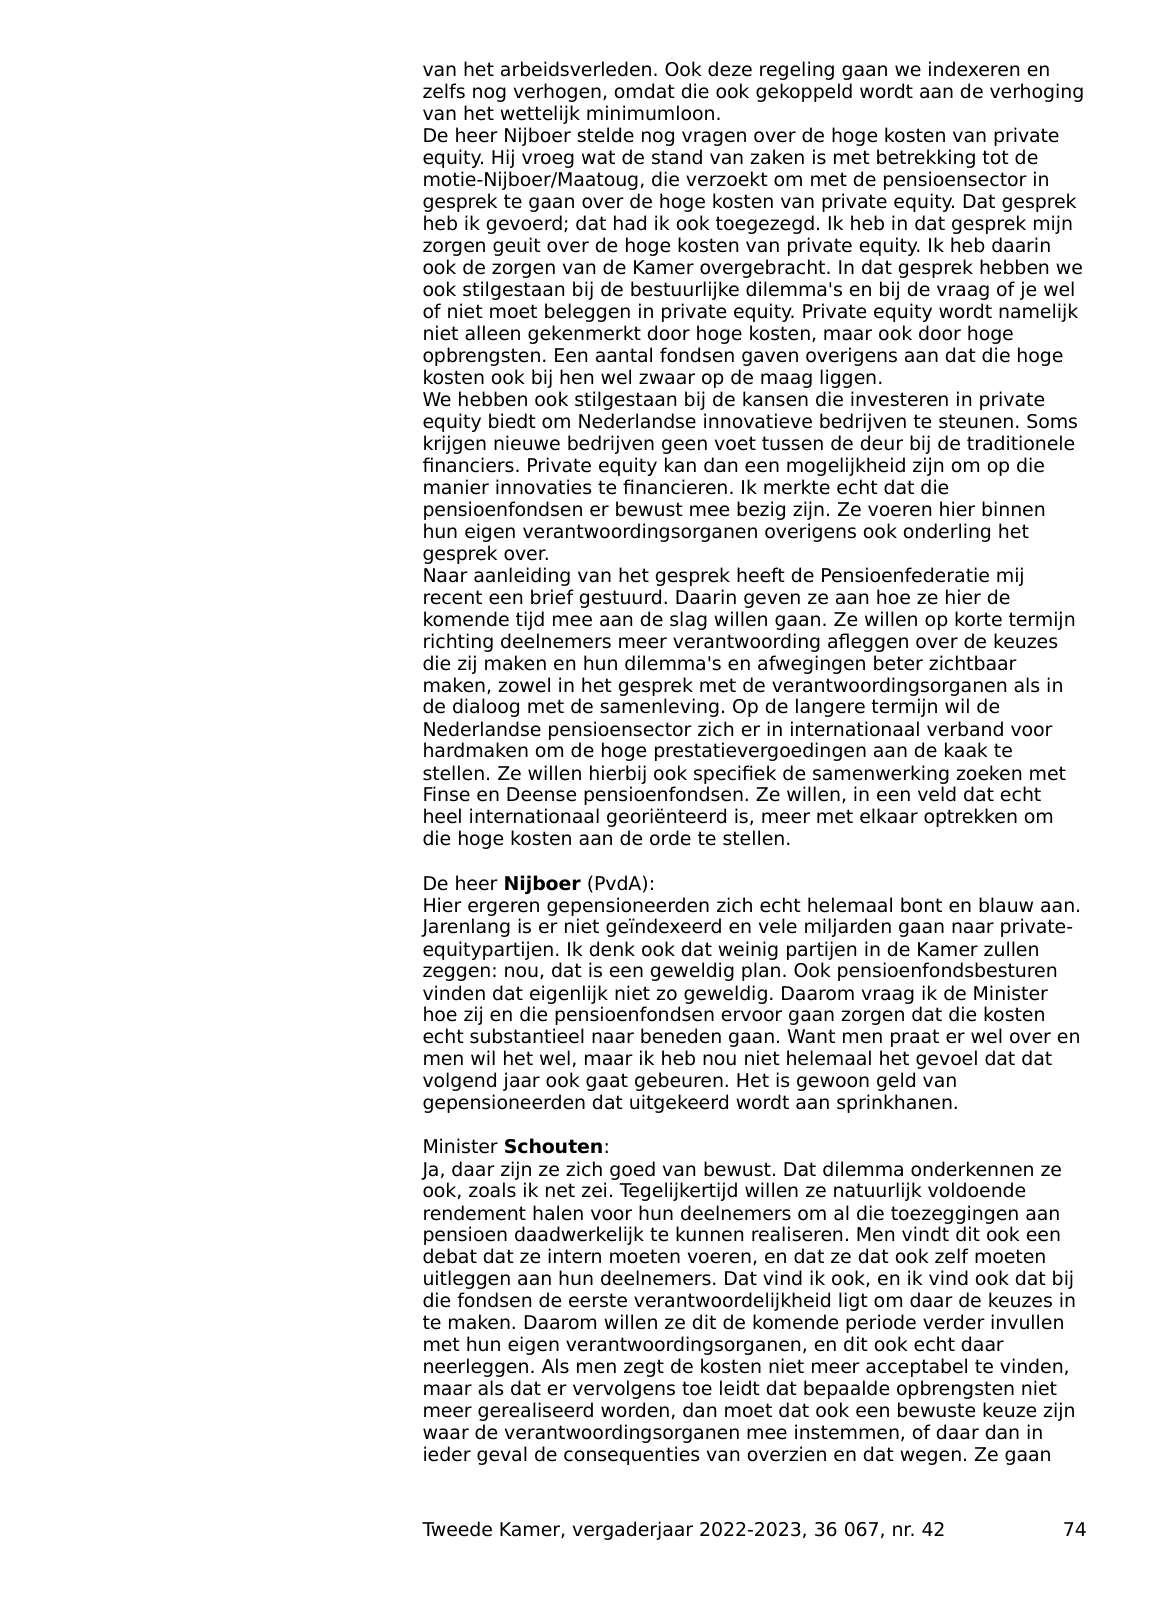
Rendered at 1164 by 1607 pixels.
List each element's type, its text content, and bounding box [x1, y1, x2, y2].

text We hebben ook stilgestaan bij de kansen die investeren in private equity biedt om Nederlandse innovatieve bedrijven te steunen. Soms krijgen nieuwe bedrijven geen voet tussen de deur bij de traditionele financiers. Private equity kan dan een mogelijkheid zijn om op die manier innovaties te financieren. Ik merkte echt dat die pensioenfondsen er bewust mee bezig zijn. Ze voeren hier binnen hun eigen verantwoordingsorganen overigens ook onderling het gesprek over. [422, 389, 1087, 564]
text De heer Nijboer stelde nog vragen over de hoge kosten van private equity. Hij vroeg wat de stand van zaken is met betrekking tot de motie-Nijboer/Maatoug, die verzoekt om met de pensioensector in gesprek te gaan over de hoge kosten van private equity. Dat gesprek heb ik gevoerd; dat had ik ook toegezegd. Ik heb in dat gesprek mijn zorgen geuit over de hoge kosten van private equity. Ik heb daarin ook de zorgen van de Kamer overgebracht. In dat gesprek hebben we ook stilgestaan bij de bestuurlijke dilemma's en bij de vraag of je wel of niet moet beleggen in private equity. Private equity wordt namelijk niet alleen gekenmerkt door hoge kosten, maar ook door hoge opbrengsten. Een aantal fondsen gaven overigens aan dat die hoge kosten ook bij hen wel zwaar op de maag liggen. [422, 125, 1087, 389]
text Minister Schouten: [422, 1136, 1087, 1158]
text van het arbeidsverleden. Ook deze regeling gaan we indexeren en zelfs nog verhogen, omdat die ook gekoppeld wordt aan de verhoging van het wettelijk minimumloon. [422, 59, 1087, 125]
text Ja, daar zijn ze zich goed van bewust. Dat dilemma onderkennen ze ook, zoals ik net zei. Tegelijkertijd willen ze natuurlijk voldoende rendement halen voor hun deelnemers om al die toezeggingen aan pensioen daadwerkelijk te kunnen realiseren. Men vindt dit ook een debat dat ze intern moeten voeren, en dat ze dat ook zelf moeten uitleggen aan hun deelnemers. Dat vind ik ook, en ik vind ook dat bij die fondsen de eerste verantwoordelijkheid ligt om daar de keuzes in te maken. Daarom willen ze dit de komende periode verder invullen met hun eigen verantwoordingsorganen, en dit ook echt daar neerleggen. Als men zegt de kosten niet meer acceptabel te vinden, maar als dat er vervolgens toe leidt dat bepaalde opbrengsten niet meer gerealiseerd worden, dan moet dat ook een bewuste keuze zijn waar de verantwoordingsorganen mee instemmen, of daar dan in ieder geval de consequenties van overzien en dat wegen. Ze gaan [422, 1158, 1087, 1466]
text Hier ergeren gepensioneerden zich echt helemaal bont en blauw aan. Jarenlang is er niet geïndexeerd en vele miljarden gaan naar private-equitypartijen. Ik denk ook dat weinig partijen in de Kamer zullen zeggen: nou, dat is een geweldig plan. Ook pensioenfondsbesturen vinden dat eigenlijk niet zo geweldig. Daarom vraag ik de Minister hoe zij en die pensioenfondsen ervoor gaan zorgen dat die kosten echt substantieel naar beneden gaan. Want men praat er wel over en men wil het wel, maar ik heb nou niet helemaal het gevoel dat dat volgend jaar ook gaat gebeuren. Het is gewoon geld van gepensioneerden dat uitgekeerd wordt aan sprinkhanen. [422, 894, 1087, 1114]
text Naar aanleiding van het gesprek heeft de Pensioenfederatie mij recent een brief gestuurd. Daarin geven ze aan hoe ze hier de komende tijd mee aan de slag willen gaan. Ze willen op korte termijn richting deelnemers meer verantwoording afleggen over de keuzes die zij maken en hun dilemma's en afwegingen beter zichtbaar maken, zowel in het gesprek met de verantwoordingsorganen als in de dialoog met de samenleving. Op de langere termijn wil de Nederlandse pensioensector zich er in internationaal verband voor hardmaken om de hoge prestatievergoedingen aan de kaak te stellen. Ze willen hierbij ook specifiek de samenwerking zoeken met Finse en Deense pensioenfondsen. Ze willen, in een veld dat echt heel internationaal georiënteerd is, meer met elkaar optrekken om die hoge kosten aan de orde te stellen. [422, 564, 1087, 850]
text De heer Nijboer (PvdA): [422, 872, 1087, 894]
